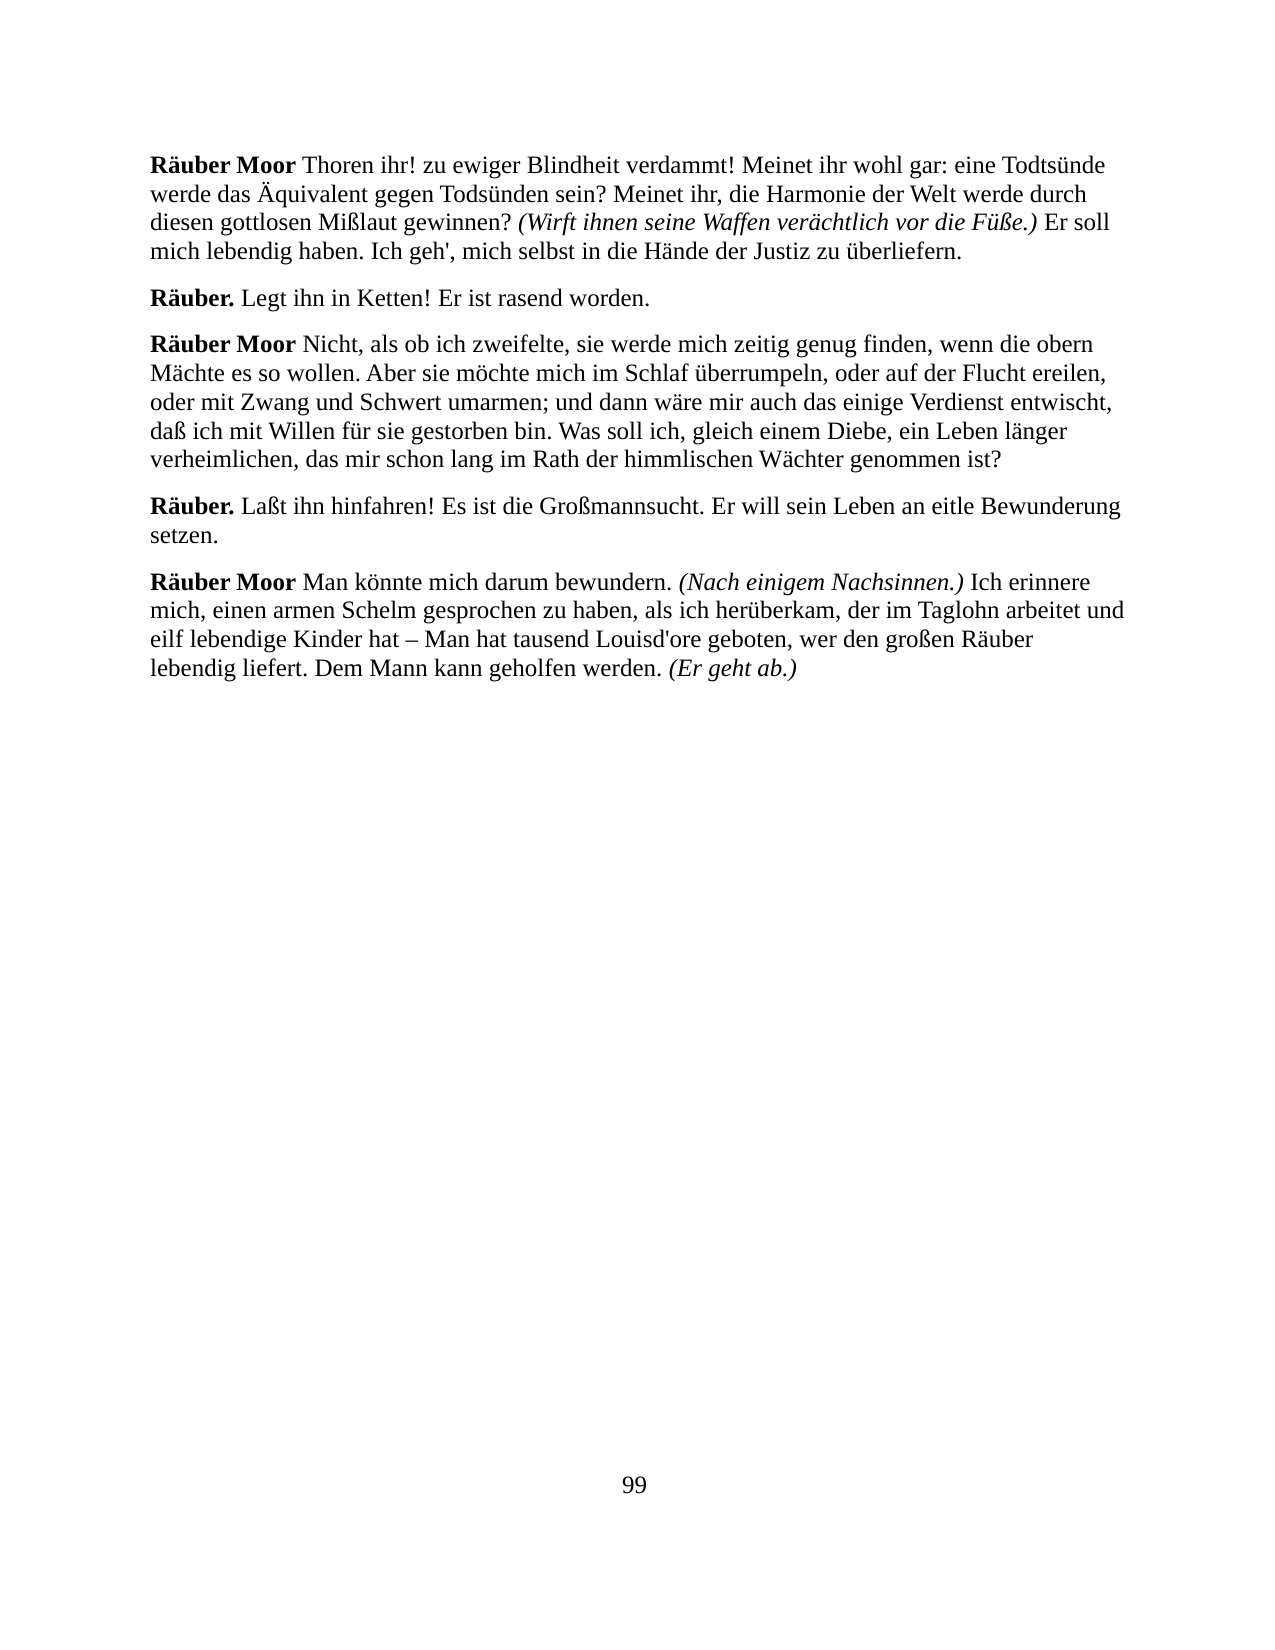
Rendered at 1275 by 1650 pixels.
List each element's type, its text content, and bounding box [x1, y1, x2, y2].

text Räuber Moor Man könnte mich darum bewundern. (Nach einigem Nachsinnen.) Ich erinnere mich, einen armen Schelm gesprochen zu haben, als ich herüberkam, der im Taglohn arbeitet und eilf lebendige Kinder hat – Man hat tausend Louisd'ore geboten, wer den großen Räuber lebendig liefert. Dem Mann kann geholfen werden. (Er geht ab.) [150, 567, 1125, 682]
text Räuber Moor Nicht, als ob ich zweifelte, sie werde mich zeitig genug finden, wenn die obern Mächte es so wollen. Aber sie möchte mich im Schlaf überrumpeln, oder auf der Flucht ereilen, oder mit Zwang und Schwert umarmen; und dann wäre mir auch das einige Verdienst entwischt, daß ich mit Willen für sie gestorben bin. Was soll ich, gleich einem Diebe, ein Leben länger verheimlichen, das mir schon lang im Rath der himmlischen Wächter genommen ist? [150, 329, 1125, 473]
text Räuber Moor Thoren ihr! zu ewiger Blindheit verdammt! Meinet ihr wohl gar: eine Todtsünde werde das Äquivalent gegen Todsünden sein? Meinet ihr, die Harmonie der Welt werde durch diesen gottlosen Mißlaut gewinnen? (Wirft ihnen seine Waffen verächtlich vor die Füße.) Er soll mich lebendig haben. Ich geh', mich selbst in die Hände der Justiz zu überliefern. [150, 150, 1125, 265]
text Räuber. Laßt ihn hinfahren! Es ist die Großmannsucht. Er will sein Leben an eitle Bewunderung setzen. [150, 491, 1125, 549]
text Räuber. Legt ihn in Ketten! Er ist rasend worden. [150, 283, 1125, 312]
